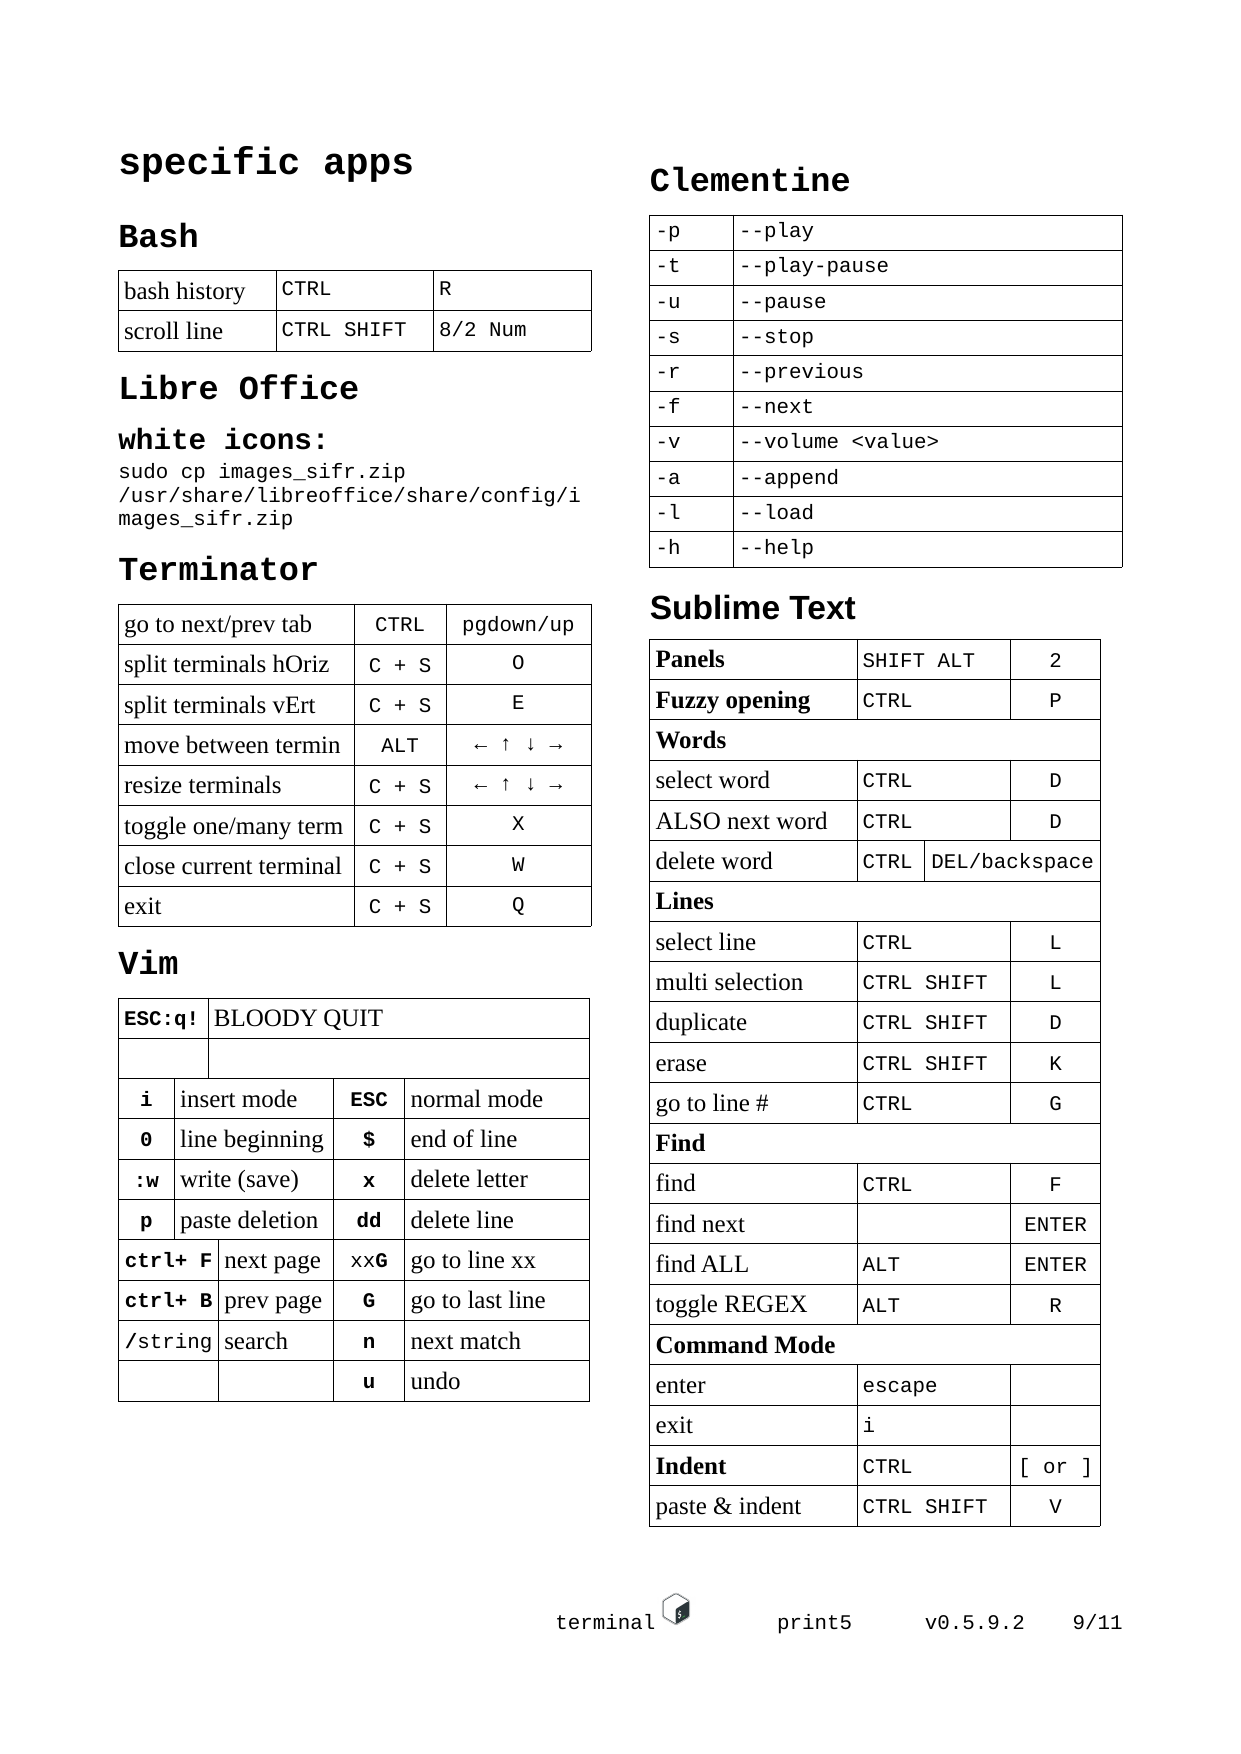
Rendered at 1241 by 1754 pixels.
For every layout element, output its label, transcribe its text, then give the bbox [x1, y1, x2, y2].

table_cell D [1011, 1002, 1100, 1042]
table_cell ← ↑ ↓ → [447, 766, 591, 805]
table_cell -a [650, 462, 733, 496]
table_cell O [447, 645, 591, 684]
table_cell [219, 1361, 333, 1401]
table_cell CTRL [858, 761, 1010, 800]
table_cell R [1011, 1285, 1100, 1324]
table_cell escape [858, 1365, 1010, 1404]
table_cell ALSO next word [650, 801, 857, 840]
table_cell line beginning [175, 1119, 333, 1159]
table_cell G [1011, 1083, 1100, 1122]
table_cell exit [119, 887, 354, 926]
table_cell insert mode [175, 1079, 333, 1118]
table_cell paste deletion [175, 1200, 333, 1239]
table_cell scroll line [119, 311, 276, 351]
table_cell ctrl+ B [119, 1281, 218, 1320]
table_cell delete letter [405, 1160, 589, 1199]
table_cell --load [734, 497, 1122, 531]
table_cell --next [734, 392, 1122, 426]
table_cell Command Mode [650, 1325, 1100, 1364]
table_cell 0 [119, 1119, 174, 1159]
table_cell CTRL SHIFT [858, 1002, 1010, 1042]
table_cell -r [650, 356, 733, 391]
table_cell go to last line [405, 1281, 589, 1320]
table_cell C + S [355, 887, 446, 926]
table_cell i [119, 1079, 174, 1118]
table_header --play [734, 216, 1122, 250]
table_header SHIFT ALT [858, 640, 1010, 679]
table_cell go to line xx [405, 1240, 589, 1279]
table_cell -f [650, 392, 733, 426]
table_cell CTRL [858, 922, 1010, 961]
table_cell G [334, 1281, 404, 1320]
table_cell split terminals hOriz [119, 645, 354, 684]
table_cell [209, 1039, 589, 1078]
table_header pgdown/up [447, 605, 591, 644]
table_cell :w [119, 1160, 174, 1199]
table_cell L [1011, 962, 1100, 1001]
table_cell go to line # [650, 1083, 857, 1122]
table_cell [1011, 1406, 1100, 1445]
subtitle Terminator [118, 553, 591, 591]
table_cell ALT [858, 1285, 1010, 1324]
table_cell C + S [355, 685, 446, 724]
table_cell Fuzzy opening [650, 680, 857, 719]
table_cell resize terminals [119, 766, 354, 805]
table_cell [ or ] [1011, 1446, 1100, 1485]
table_cell enter [650, 1365, 857, 1404]
table_cell D [1011, 801, 1100, 840]
table_header bash history [119, 271, 276, 310]
table_cell prev page [219, 1281, 333, 1320]
table_cell erase [650, 1043, 857, 1082]
table_cell ALT [355, 725, 446, 765]
table_cell duplicate [650, 1002, 857, 1042]
table_header -p [650, 216, 733, 250]
table_cell x [334, 1160, 404, 1199]
table_cell p [119, 1200, 174, 1239]
subtitle Sublime Text [649, 587, 1122, 626]
table_cell CTRL [858, 1164, 1010, 1203]
table_cell V [1011, 1486, 1100, 1526]
subtitle Bash [118, 219, 591, 257]
table_cell move between termin [119, 725, 354, 765]
table_cell -h [650, 532, 733, 567]
table_cell E [447, 685, 591, 724]
table_cell -u [650, 286, 733, 320]
table_cell CTRL SHIFT [858, 1486, 1010, 1526]
table_cell D [1011, 761, 1100, 800]
table_cell toggle one/many term [119, 806, 354, 845]
table_cell CTRL [858, 680, 1010, 719]
table_cell CTRL [858, 1083, 1010, 1122]
table_cell select line [650, 922, 857, 961]
table_cell paste & indent [650, 1486, 857, 1526]
table_cell F [1011, 1164, 1100, 1203]
table_cell C + S [355, 645, 446, 684]
table_cell --previous [734, 356, 1122, 391]
table_cell [858, 1204, 1010, 1243]
picture [655, 1588, 697, 1630]
table_cell --help [734, 532, 1122, 567]
subtitle white icons: [118, 425, 591, 458]
table_cell --stop [734, 321, 1122, 355]
text sudo cp images_sifr.zip /usr/share/libreoffice/share/config/images_sifr.zip [118, 461, 591, 532]
table_cell next match [405, 1321, 589, 1360]
subtitle specific apps [118, 143, 591, 186]
table_header BLOODY QUIT [209, 999, 589, 1038]
table_cell delete word [650, 841, 857, 881]
table_cell C + S [355, 766, 446, 805]
table_cell Indent [650, 1446, 857, 1485]
table_cell ALT [858, 1244, 1010, 1284]
table_cell xxG [334, 1240, 404, 1279]
subtitle Vim [118, 947, 591, 985]
table_cell Lines [650, 882, 1100, 921]
table_cell close current terminal [119, 846, 354, 886]
table_cell --volume <value> [734, 427, 1122, 461]
table_cell normal mode [405, 1079, 589, 1118]
table_cell [119, 1361, 218, 1401]
table_cell L [1011, 922, 1100, 961]
table_header CTRL [277, 271, 433, 310]
table_cell end of line [405, 1119, 589, 1159]
table_cell --append [734, 462, 1122, 496]
table_header R [434, 271, 591, 310]
table_cell 8/2 Num [434, 311, 591, 351]
table_cell [1011, 1365, 1100, 1404]
table_cell Find [650, 1124, 1100, 1163]
table_cell P [1011, 680, 1100, 719]
table_cell find ALL [650, 1244, 857, 1284]
table_cell Q [447, 887, 591, 926]
table_cell find next [650, 1204, 857, 1243]
table_cell ENTER [1011, 1204, 1100, 1243]
table_cell -t [650, 251, 733, 285]
table_cell toggle REGEX [650, 1285, 857, 1324]
table_cell u [334, 1361, 404, 1401]
table_cell CTRL SHIFT [858, 962, 1010, 1001]
table_cell C + S [355, 806, 446, 845]
table_cell X [447, 806, 591, 845]
table_cell CTRL SHIFT [858, 1043, 1010, 1082]
table_cell -l [650, 497, 733, 531]
table_cell CTRL [858, 841, 924, 881]
subtitle Clementine [649, 164, 1122, 202]
table_cell dd [334, 1200, 404, 1239]
table_cell find [650, 1164, 857, 1203]
table_cell undo [405, 1361, 589, 1401]
table_header ESC:q! [119, 999, 208, 1038]
table_cell Words [650, 720, 1100, 759]
table_header 2 [1011, 640, 1100, 679]
table_cell /string [119, 1321, 218, 1360]
table_cell --pause [734, 286, 1122, 320]
table_header CTRL [355, 605, 446, 644]
table_cell CTRL [858, 1446, 1010, 1485]
table_cell CTRL [858, 801, 1010, 840]
table_cell DEL/backspace [925, 841, 1100, 881]
table_cell [119, 1039, 208, 1078]
table_header Panels [650, 640, 857, 679]
table_cell split terminals vErt [119, 685, 354, 724]
table_cell $ [334, 1119, 404, 1159]
table_cell C + S [355, 846, 446, 886]
table_cell next page [219, 1240, 333, 1279]
table_cell --play-pause [734, 251, 1122, 285]
table_header go to next/prev tab [119, 605, 354, 644]
subtitle Libre Office [118, 371, 591, 409]
table_cell write (save) [175, 1160, 333, 1199]
table_cell K [1011, 1043, 1100, 1082]
table_cell n [334, 1321, 404, 1360]
table_cell ctrl+ F [119, 1240, 218, 1279]
table_cell W [447, 846, 591, 886]
table_cell -v [650, 427, 733, 461]
table_cell delete line [405, 1200, 589, 1239]
table_cell exit [650, 1406, 857, 1445]
table_cell -s [650, 321, 733, 355]
table_cell multi selection [650, 962, 857, 1001]
table_cell select word [650, 761, 857, 800]
table_cell i [858, 1406, 1010, 1445]
table_cell search [219, 1321, 333, 1360]
table_cell ESC [334, 1079, 404, 1118]
table_cell ← ↑ ↓ → [447, 725, 591, 765]
table_cell ENTER [1011, 1244, 1100, 1284]
table_cell CTRL SHIFT [277, 311, 433, 351]
